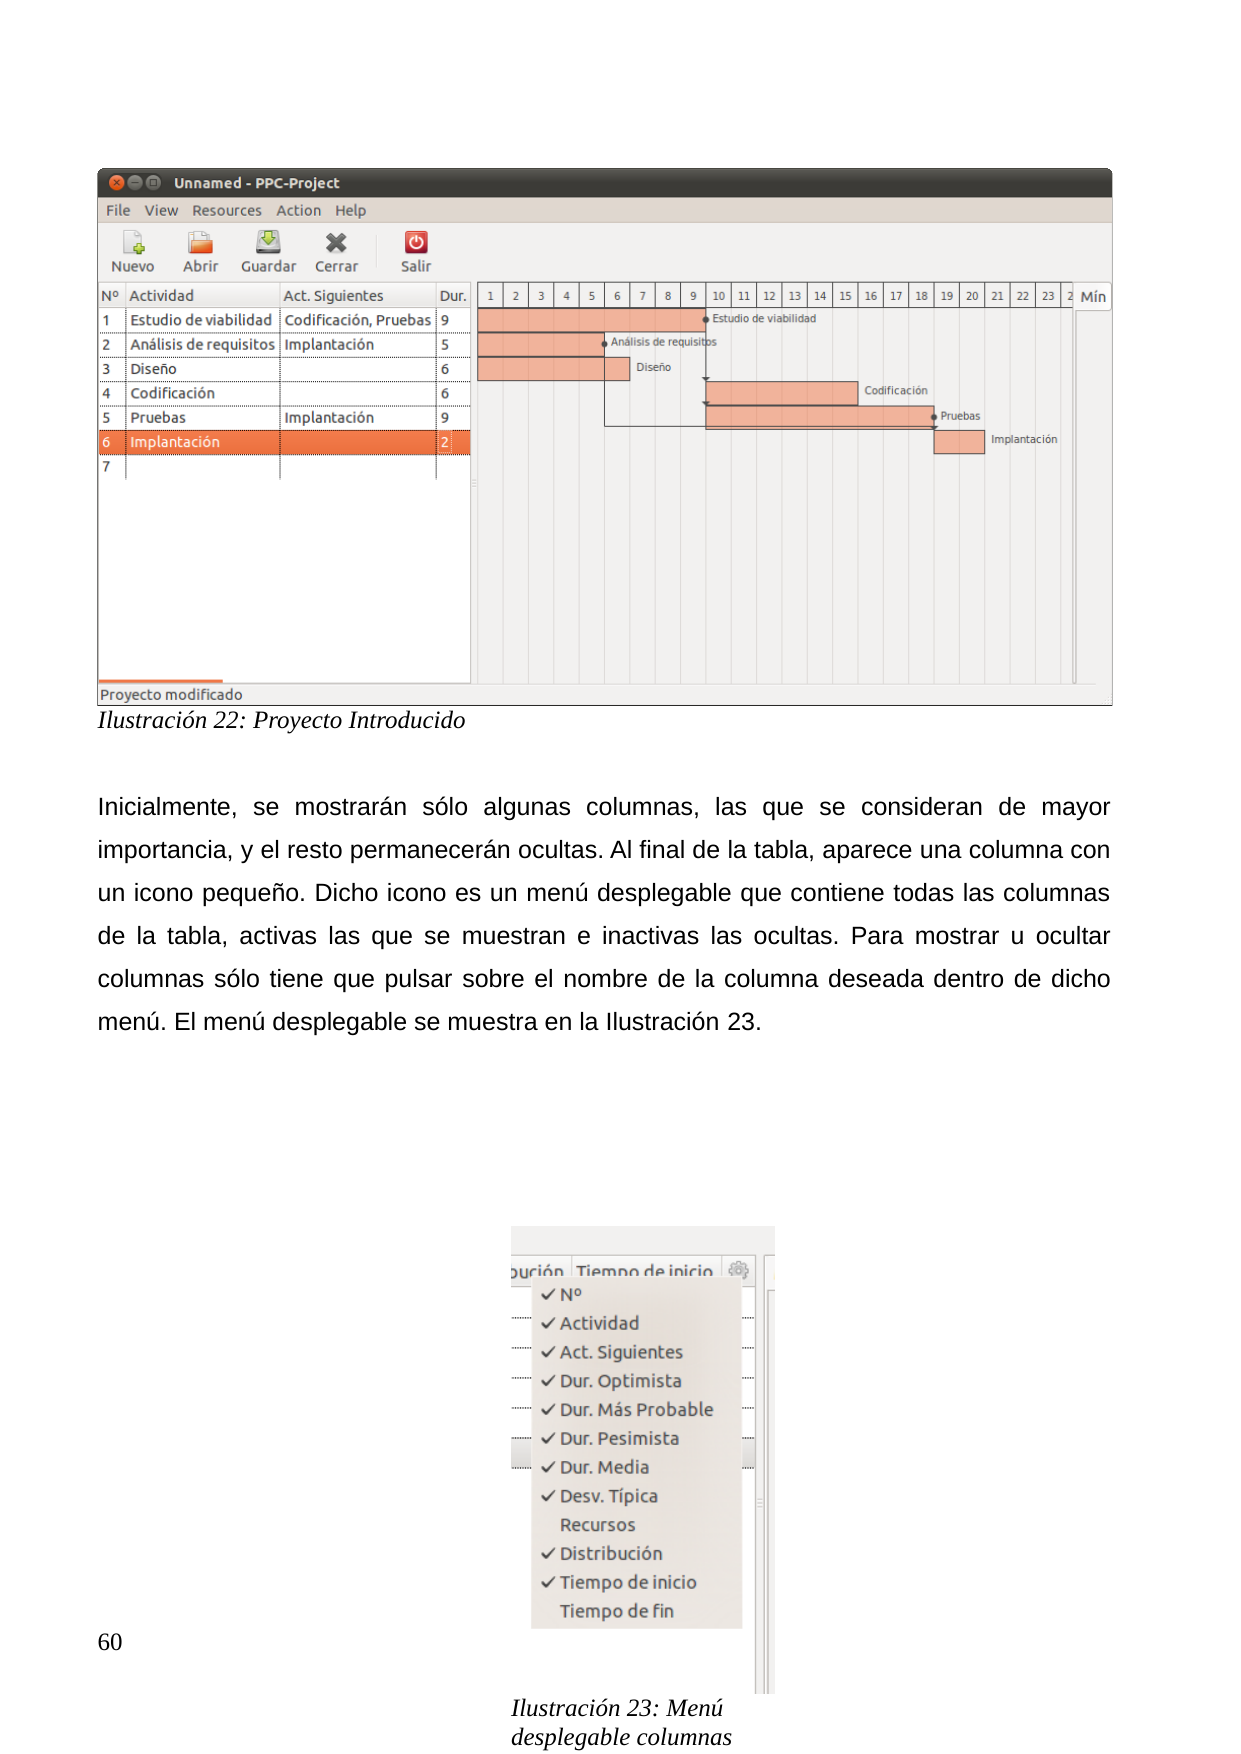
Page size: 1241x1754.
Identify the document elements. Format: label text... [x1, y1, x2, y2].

text Inicialmente, se mostrarán sólo algunas columnas, las que se consideran de mayor importancia, y el resto permanecerán ocultas. Al final de la tabla, aparece una columna con un icono pequeño. Dicho icono es un menú desplegable que contiene todas las columnas de la tabla, activas las que se muestran e inactivas las ocultas. Para mostrar u ocultar columnas sólo tiene que pulsar sobre el nombre de la columna deseada dentro de dicho menú. El menú desplegable se muestra en la Ilustración 23. [97, 791, 1113, 1036]
picture [97, 168, 1113, 706]
text Ilustración 23: Menú desplegable columnas [511, 1694, 775, 1751]
text Ilustración 22: Proyecto Introducido [97, 706, 1113, 734]
picture [511, 1226, 775, 1694]
